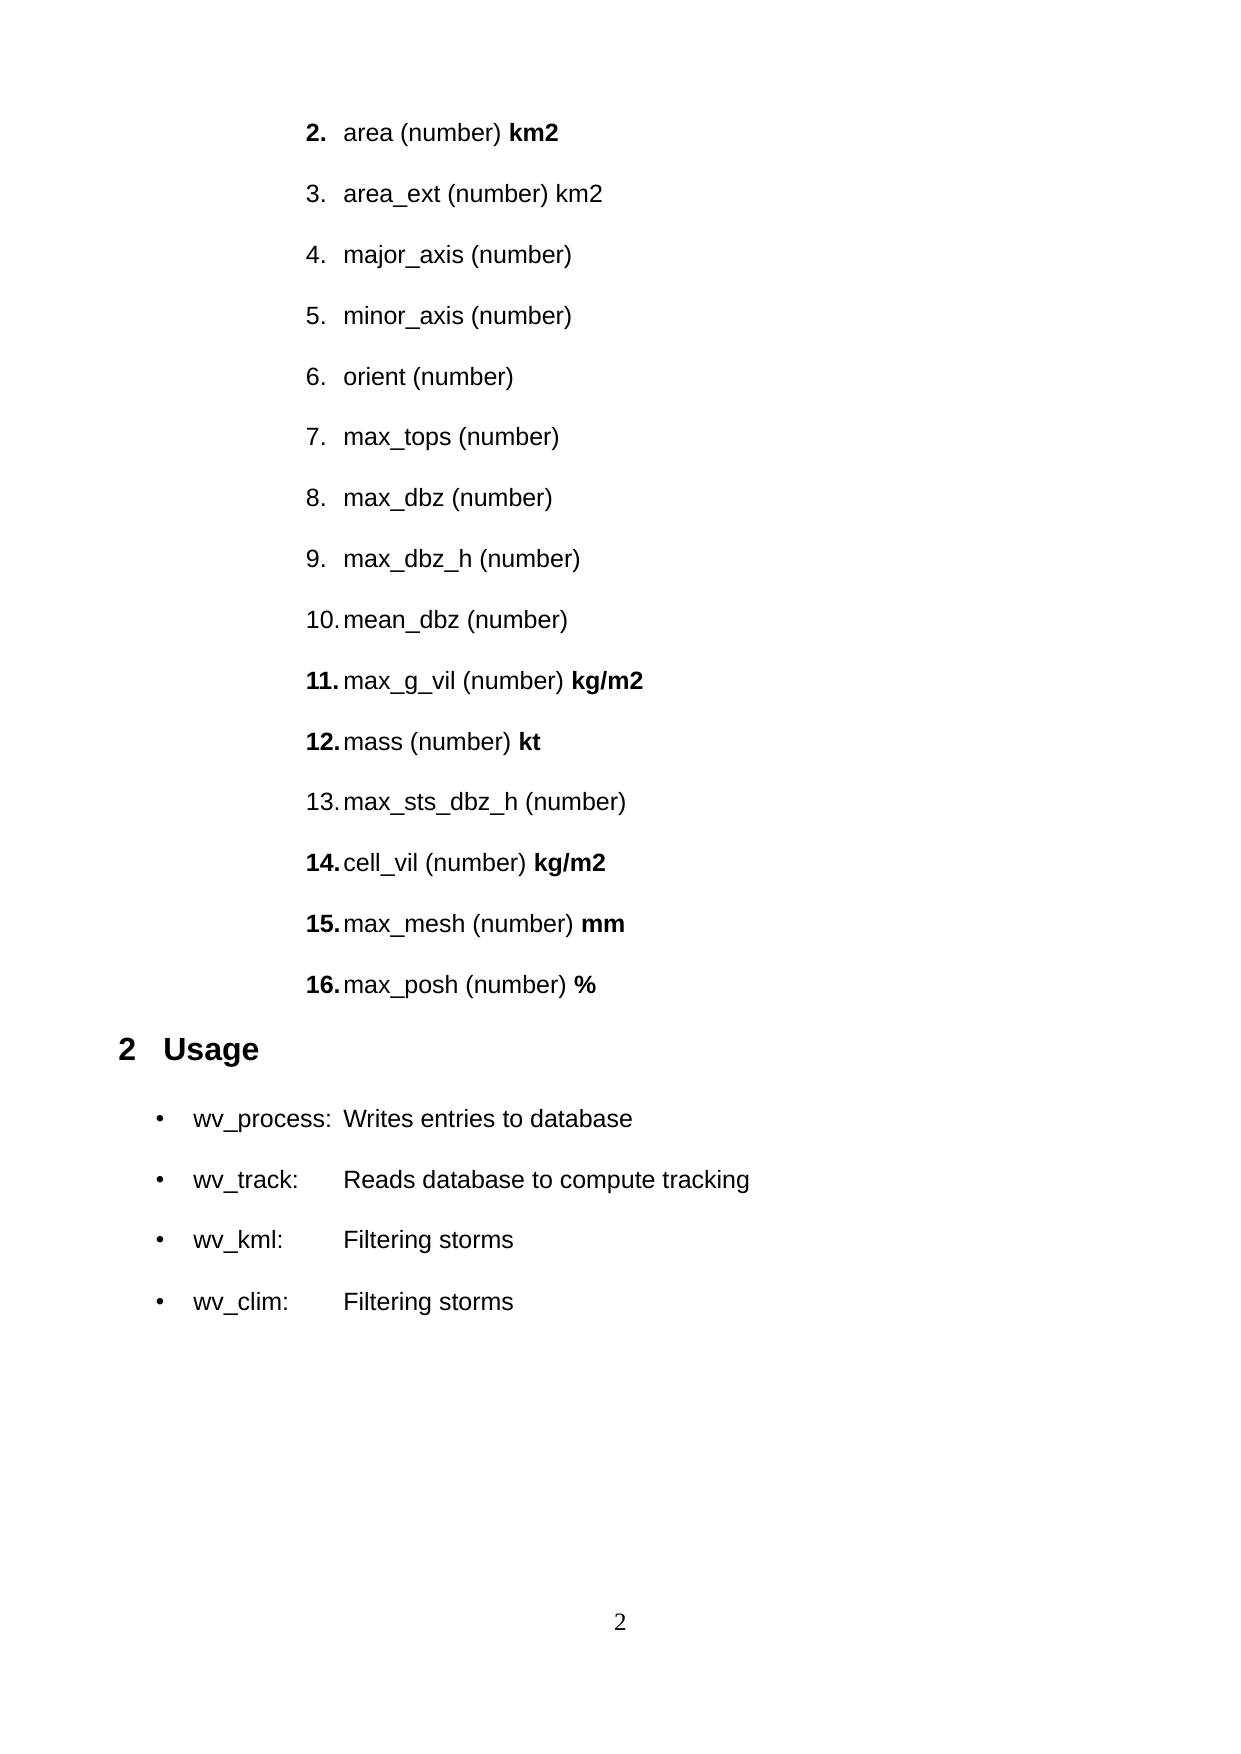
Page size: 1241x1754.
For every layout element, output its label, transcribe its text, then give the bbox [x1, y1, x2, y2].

list max_tops (number) [306, 422, 1122, 451]
list orient (number) [306, 361, 1122, 390]
list mass (number) kt [306, 726, 1122, 755]
list wv_clim: Filtering storms [156, 1286, 1122, 1315]
list area_ext (number) km2 [306, 179, 1122, 208]
list max_sts_dbz_h (number) [306, 787, 1122, 816]
list max_dbz (number) [306, 483, 1122, 512]
subtitle Usage [118, 1031, 1122, 1067]
list wv_kml: Filtering storms [156, 1226, 1122, 1254]
list area (number) km2 [306, 118, 1122, 147]
list wv_track: Reads database to compute tracking [156, 1164, 1122, 1193]
list wv_process: Writes entries to database [156, 1104, 1122, 1132]
list max_dbz_h (number) [306, 544, 1122, 573]
list mean_dbz (number) [306, 605, 1122, 633]
list max_posh (number) % [306, 970, 1122, 998]
list major_axis (number) [306, 240, 1122, 268]
list max_g_vil (number) kg/m2 [306, 666, 1122, 694]
list max_mesh (number) mm [306, 909, 1122, 938]
list cell_vil (number) kg/m2 [306, 848, 1122, 877]
list minor_axis (number) [306, 301, 1122, 329]
